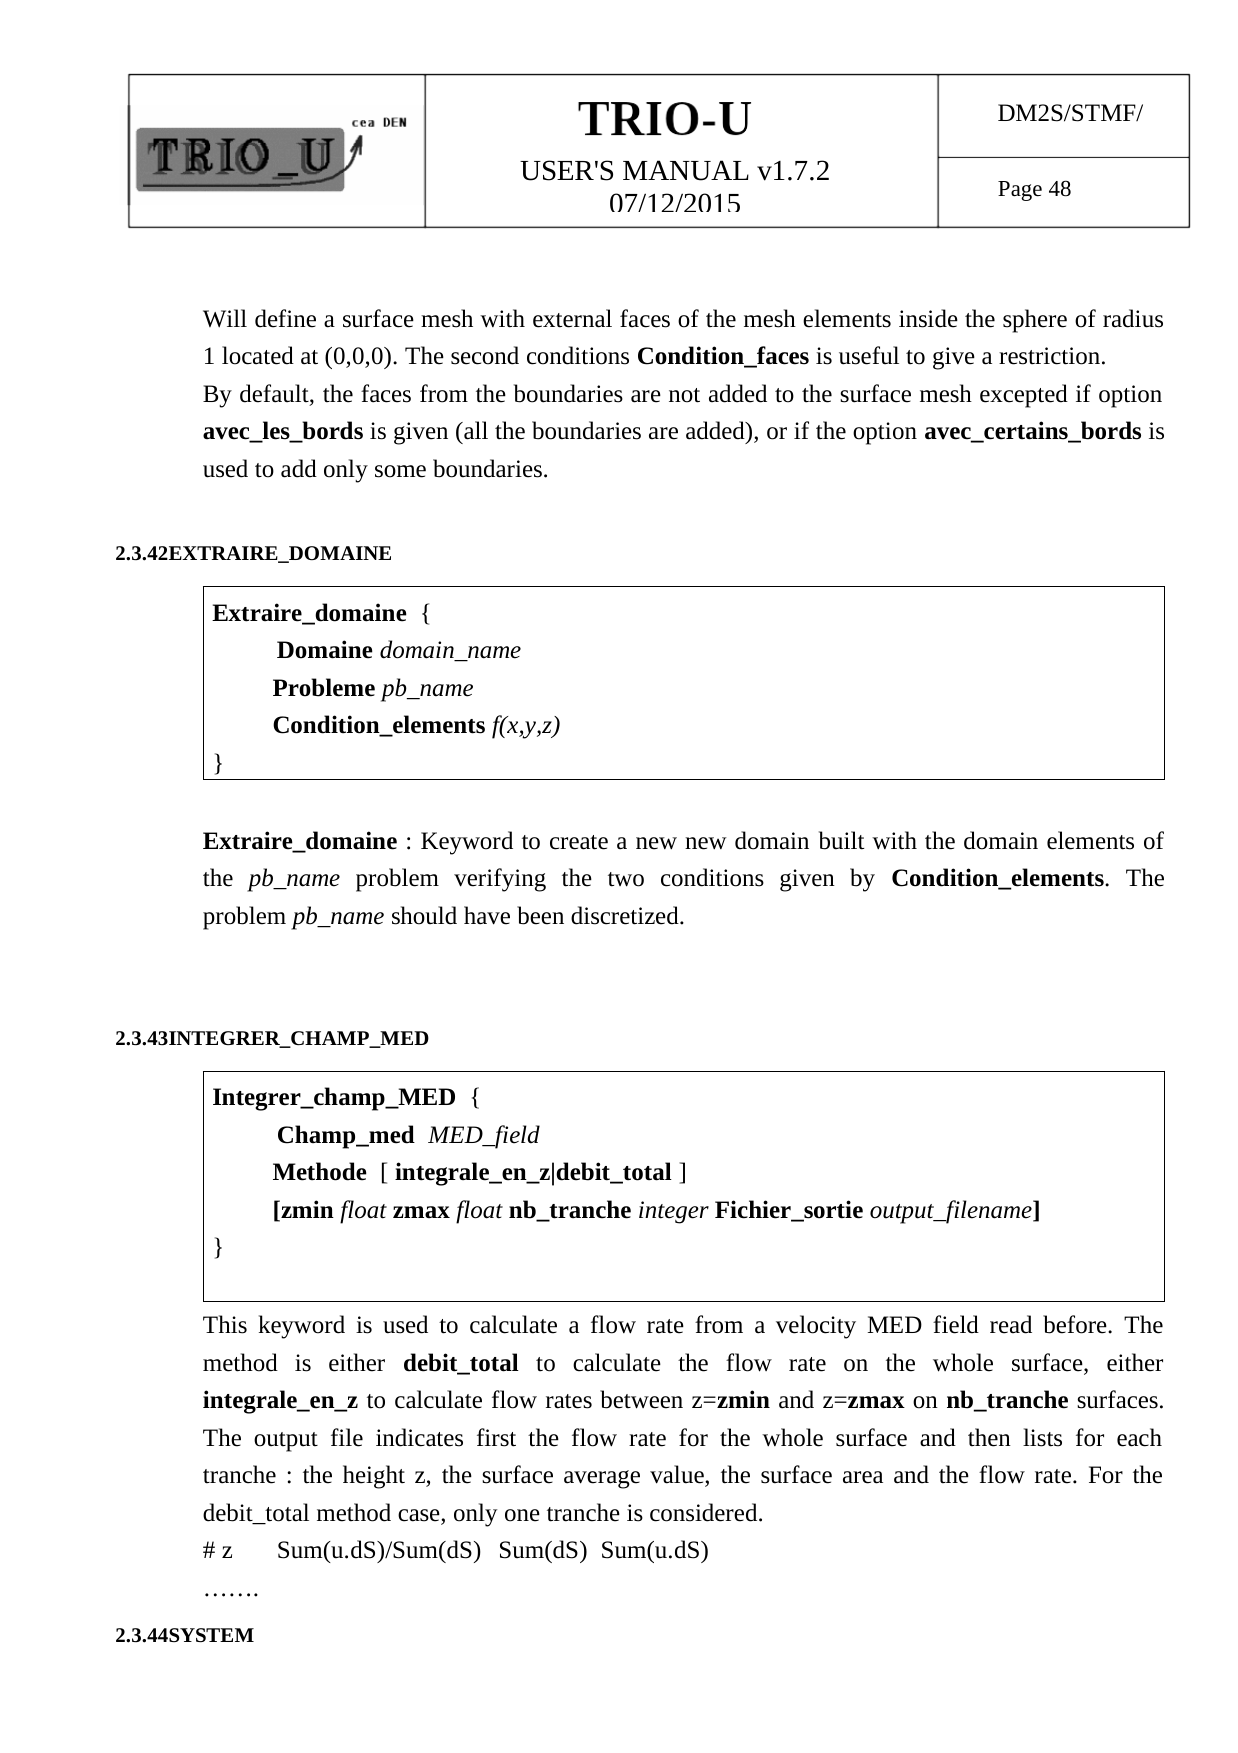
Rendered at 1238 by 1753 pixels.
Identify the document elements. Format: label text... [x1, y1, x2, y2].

subtitle INTEGRER_CHAMP_MED [115, 1026, 1164, 1050]
text Condition_elements f(x,y,z) [204, 698, 1164, 736]
subtitle EXTRAIRE_DOMAINE [115, 541, 1164, 565]
text Extraire_domaine { [204, 587, 1164, 623]
text By default, the faces from the boundaries are not added to the surface mesh excepted if option avec_les_bords is given (all the boundaries are added), or if the option avec_certains_bords is used to add only some boundaries. [203, 370, 1165, 483]
text Extraire_domaine : Keyword to create a new new domain built with the domain elements of the pb_name problem verifying the two conditions given by Condition_elements. The problem pb_name should have been discretized. [203, 817, 1165, 930]
text Domaine domain_name [204, 623, 1164, 661]
text } [204, 1221, 1164, 1261]
text Probleme pb_name [204, 661, 1164, 698]
text } [204, 736, 1164, 779]
text Integrer_champ_MED { [204, 1072, 1164, 1108]
text This keyword is used to calculate a flow rate from a velocity MED field read before. The method is either debit_total to calculate the flow rate on the whole surface, either integrale_en_z to calculate flow rates between z=zmin and z=zmax on nb_tranche surfaces. The output file indicates first the flow rate for the whole surface and then lists for each tranche : the height z, the surface average value, the surface area and the flow rate. For the debit_total method case, only one tranche is considered. [203, 1302, 1165, 1527]
text Methode [ integrale_en_z|debit_total ] [204, 1146, 1164, 1183]
text ……. [203, 1564, 1165, 1602]
subtitle SYSTEM [115, 1623, 1164, 1647]
text # z Sum(u.dS)/Sum(dS) Sum(dS) Sum(u.dS) [203, 1527, 1165, 1564]
text [zmin float zmax float nb_tranche integer Fichier_sortie output_filename] [204, 1183, 1164, 1221]
text Champ_med MED_field [204, 1108, 1164, 1146]
text Will define a surface mesh with external faces of the mesh elements inside the sphere of radius 1 located at (0,0,0). The second conditions Condition_faces is useful to give a restriction. [203, 295, 1165, 370]
